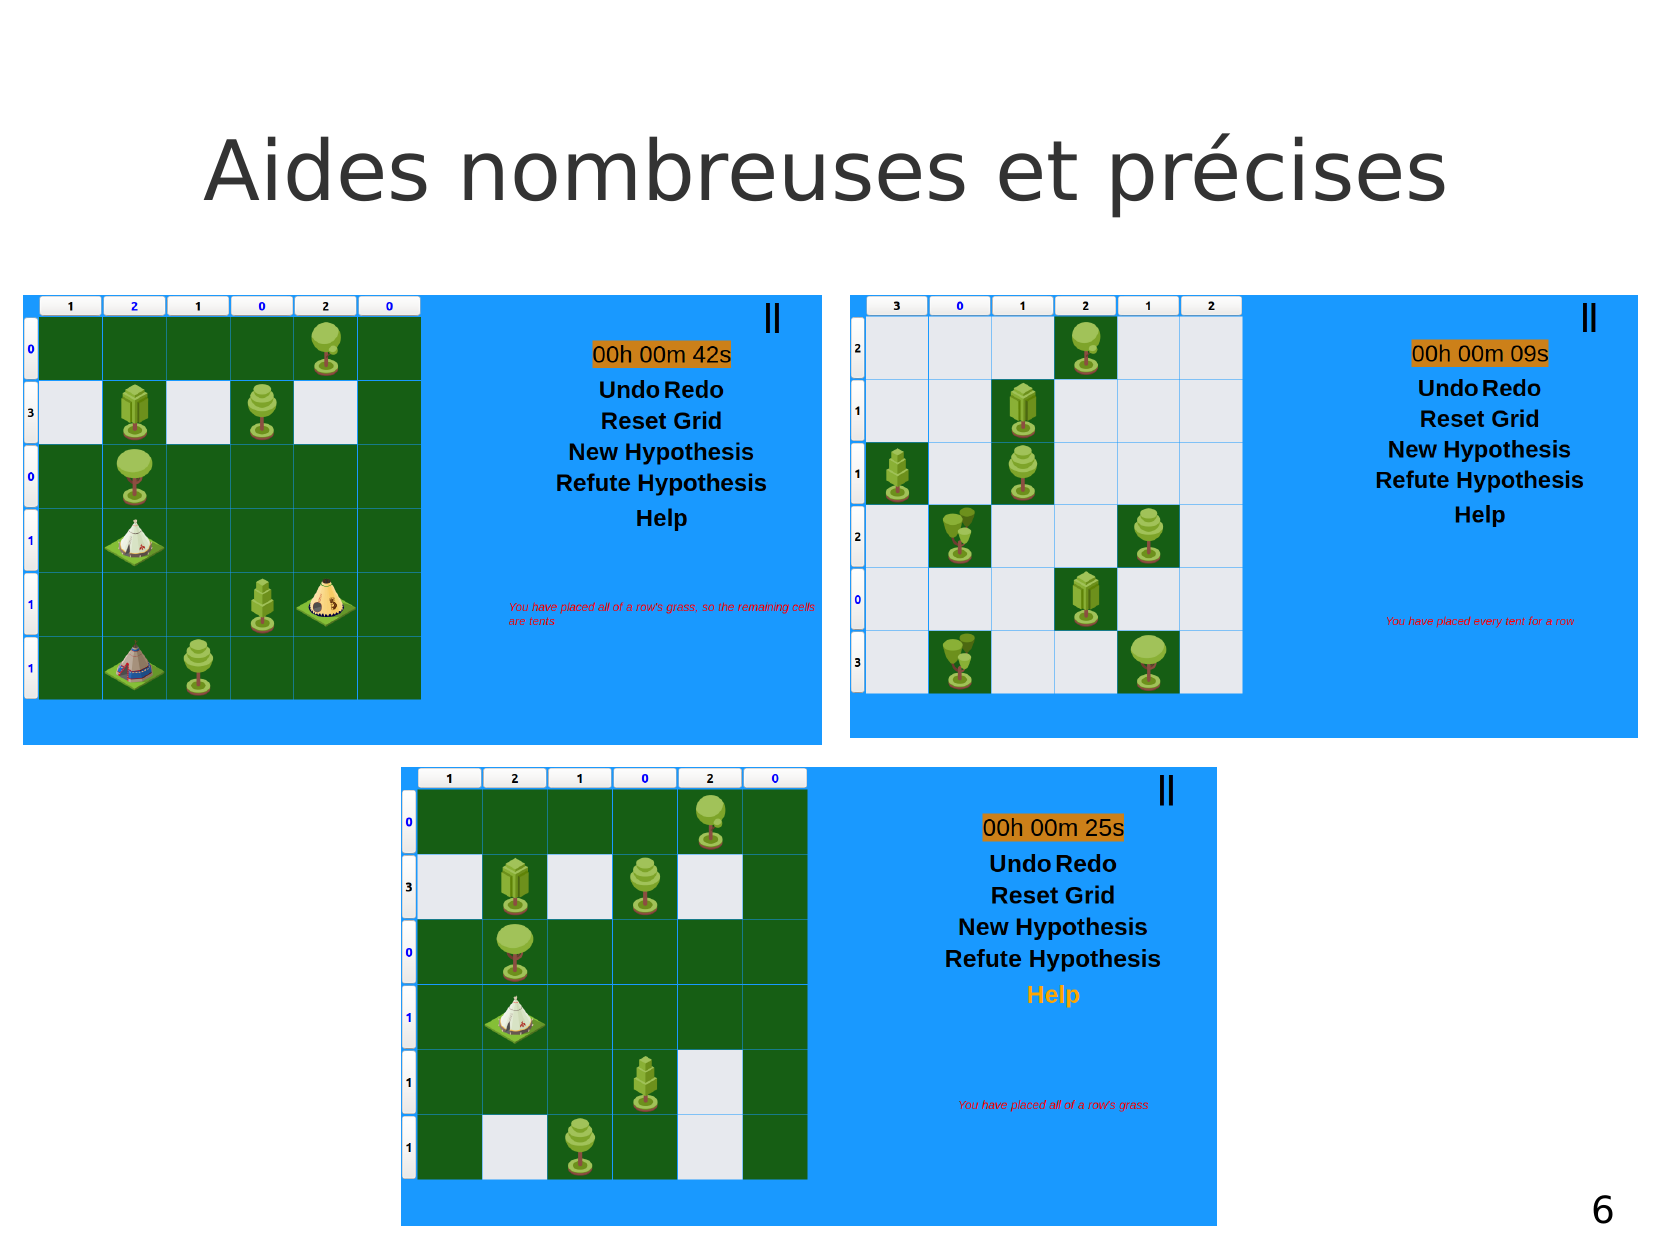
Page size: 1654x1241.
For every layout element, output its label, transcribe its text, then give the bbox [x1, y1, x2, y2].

picture [23, 295, 822, 745]
title Aides nombreuses et précises [114, 73, 1539, 271]
text_box 6 [1576, 1181, 1630, 1240]
picture [850, 295, 1638, 738]
picture [401, 767, 1217, 1226]
